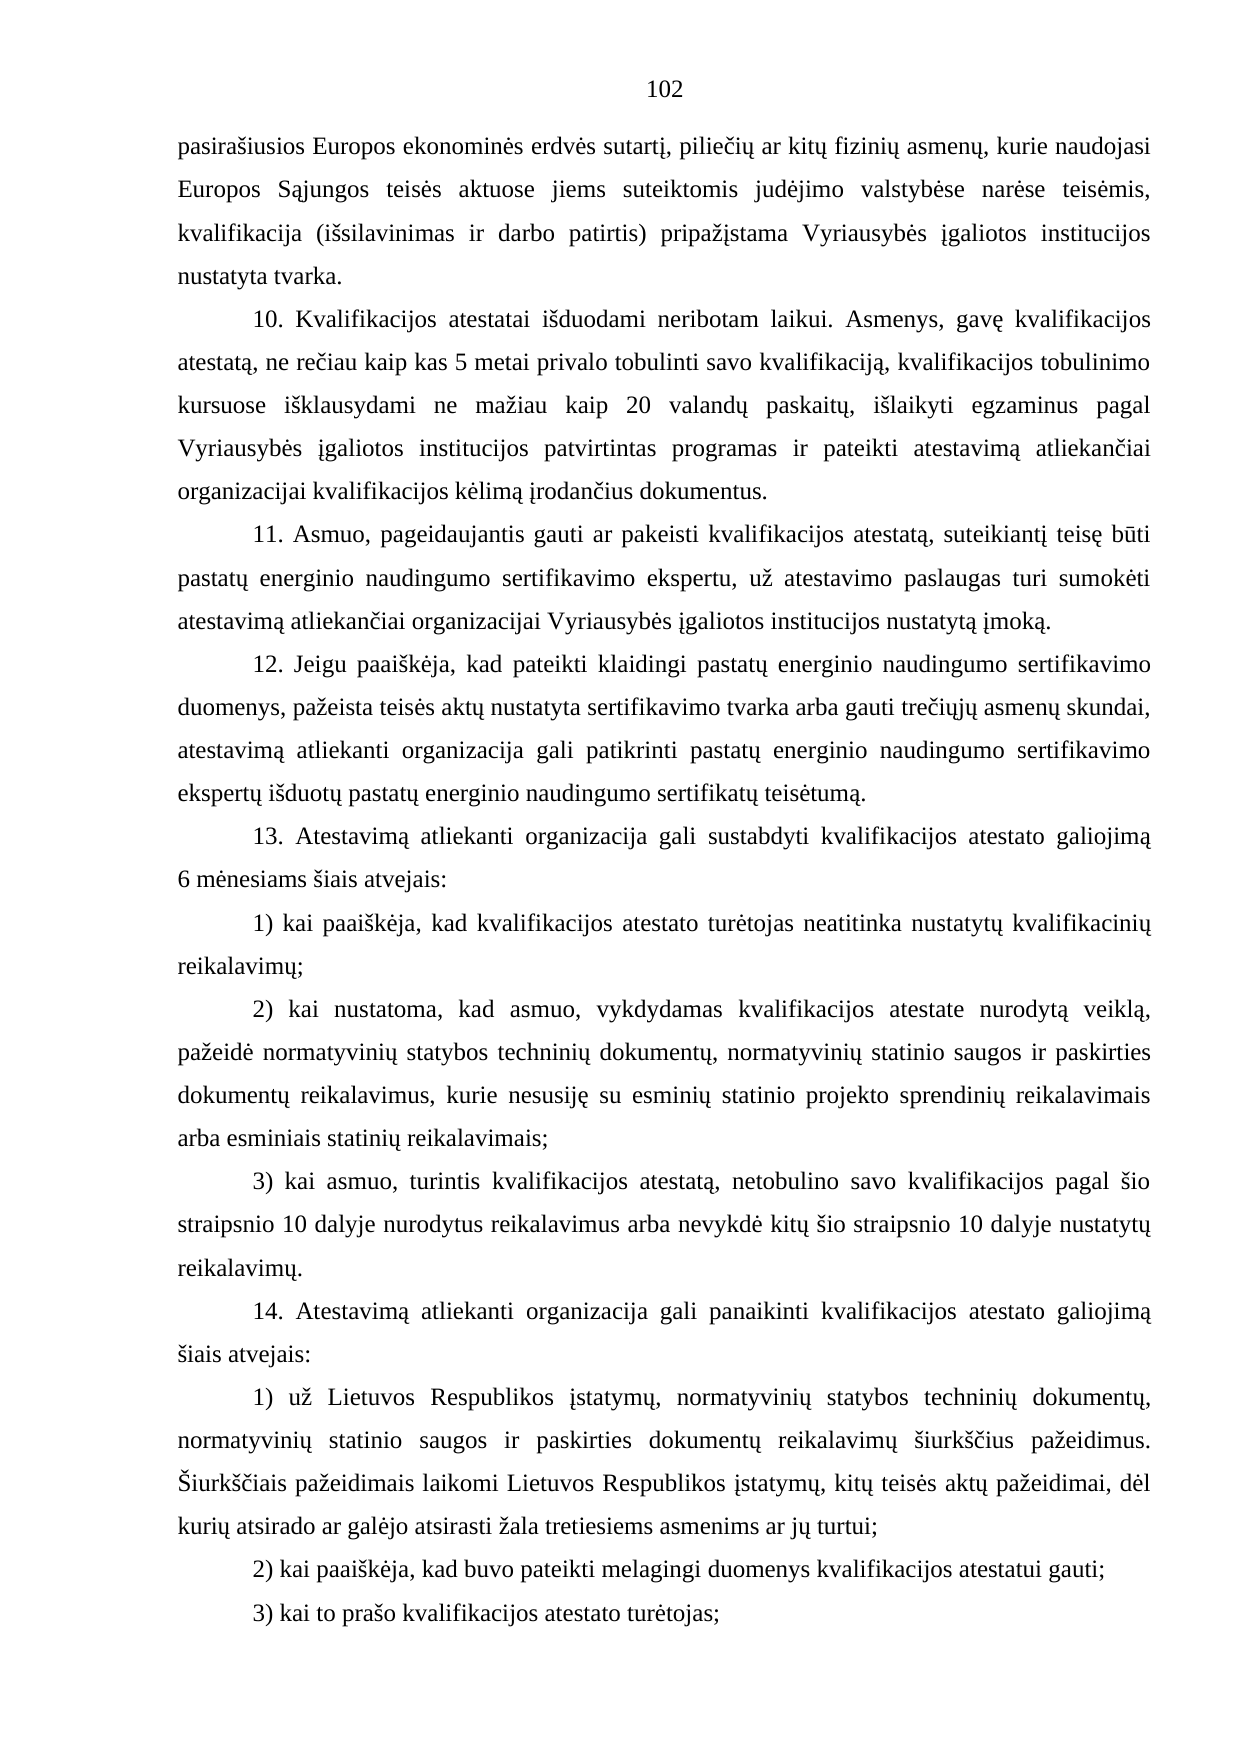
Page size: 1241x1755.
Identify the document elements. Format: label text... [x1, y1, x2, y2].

text 2) kai nustatoma, kad asmuo, vykdydamas kvalifikacijos atestate nurodytą veiklą, pažeidė normatyvinių statybos techninių dokumentų, normatyvinių statinio saugos ir paskirties dokumentų reikalavimus, kurie nesusiję su esminių statinio projekto sprendinių reikalavimais arba esminiais statinių reikalavimais; [177, 994, 1152, 1152]
text 3) kai asmuo, turintis kvalifikacijos atestatą, netobulino savo kvalifikacijos pagal šio straipsnio 10 dalyje nurodytus reikalavimus arba nevykdė kitų šio straipsnio 10 dalyje nustatytų reikalavimų. [177, 1166, 1152, 1281]
text 14. Atestavimą atliekanti organizacija gali panaikinti kvalifikacijos atestato galiojimą šiais atvejais: [177, 1296, 1152, 1368]
text 10. Kvalifikacijos atestatai išduodami neribotam laikui. Asmenys, gavę kvalifikacijos atestatą, ne rečiau kaip kas 5 metai privalo tobulinti savo kvalifikaciją, kvalifikacijos tobulinimo kursuose išklausydami ne mažiau kaip 20 valandų paskaitų, išlaikyti egzaminus pagal Vyriausybės įgaliotos institucijos patvirtintas programas ir pateikti atestavimą atliekančiai organizacijai kvalifikacijos kėlimą įrodančius dokumentus. [177, 304, 1152, 505]
text 11. Asmuo, pageidaujantis gauti ar pakeisti kvalifikacijos atestatą, suteikiantį teisę būti pastatų energinio naudingumo sertifikavimo ekspertu, už atestavimo paslaugas turi sumokėti atestavimą atliekančiai organizacijai Vyriausybės įgaliotos institucijos nustatytą įmoką. [177, 519, 1152, 634]
text 13. Atestavimą atliekanti organizacija gali sustabdyti kvalifikacijos atestato galiojimą 6 mėnesiams šiais atvejais: [177, 821, 1152, 893]
text 3) kai to prašo kvalifikacijos atestato turėtojas; [177, 1598, 1152, 1626]
text 1) už Lietuvos Respublikos įstatymų, normatyvinių statybos techninių dokumentų, normatyvinių statinio saugos ir paskirties dokumentų reikalavimų šiurkščius pažeidimus. Šiurkščiais pažeidimais laikomi Lietuvos Respublikos įstatymų, kitų teisės aktų pažeidimai, dėl kurių atsirado ar galėjo atsirasti žala tretiesiems asmenims ar jų turtui; [177, 1382, 1152, 1540]
text pasirašiusios Europos ekonominės erdvės sutartį, piliečių ar kitų fizinių asmenų, kurie naudojasi Europos Sąjungos teisės aktuose jiems suteiktomis judėjimo valstybėse narėse teisėmis, kvalifikacija (išsilavinimas ir darbo patirtis) pripažįstama Vyriausybės įgaliotos institucijos nustatyta tvarka. [177, 131, 1152, 289]
text 1) kai paaiškėja, kad kvalifikacijos atestato turėtojas neatitinka nustatytų kvalifikacinių reikalavimų; [177, 908, 1152, 979]
text 2) kai paaiškėja, kad buvo pateikti melagingi duomenys kvalifikacijos atestatui gauti; [177, 1554, 1152, 1583]
text 12. Jeigu paaiškėja, kad pateikti klaidingi pastatų energinio naudingumo sertifikavimo duomenys, pažeista teisės aktų nustatyta sertifikavimo tvarka arba gauti trečiųjų asmenų skundai, atestavimą atliekanti organizacija gali patikrinti pastatų energinio naudingumo sertifikavimo ekspertų išduotų pastatų energinio naudingumo sertifikatų teisėtumą. [177, 649, 1152, 807]
